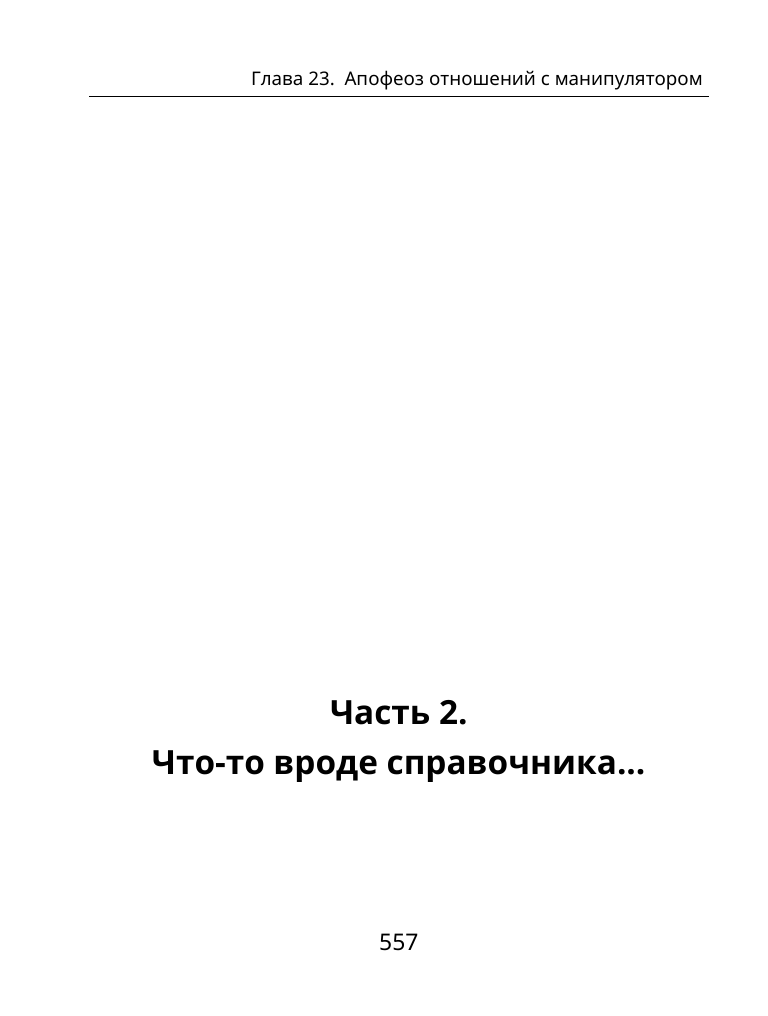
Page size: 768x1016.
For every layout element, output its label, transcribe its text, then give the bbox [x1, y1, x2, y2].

text Часть 2. Что-то вроде справочника... [88, 684, 709, 784]
